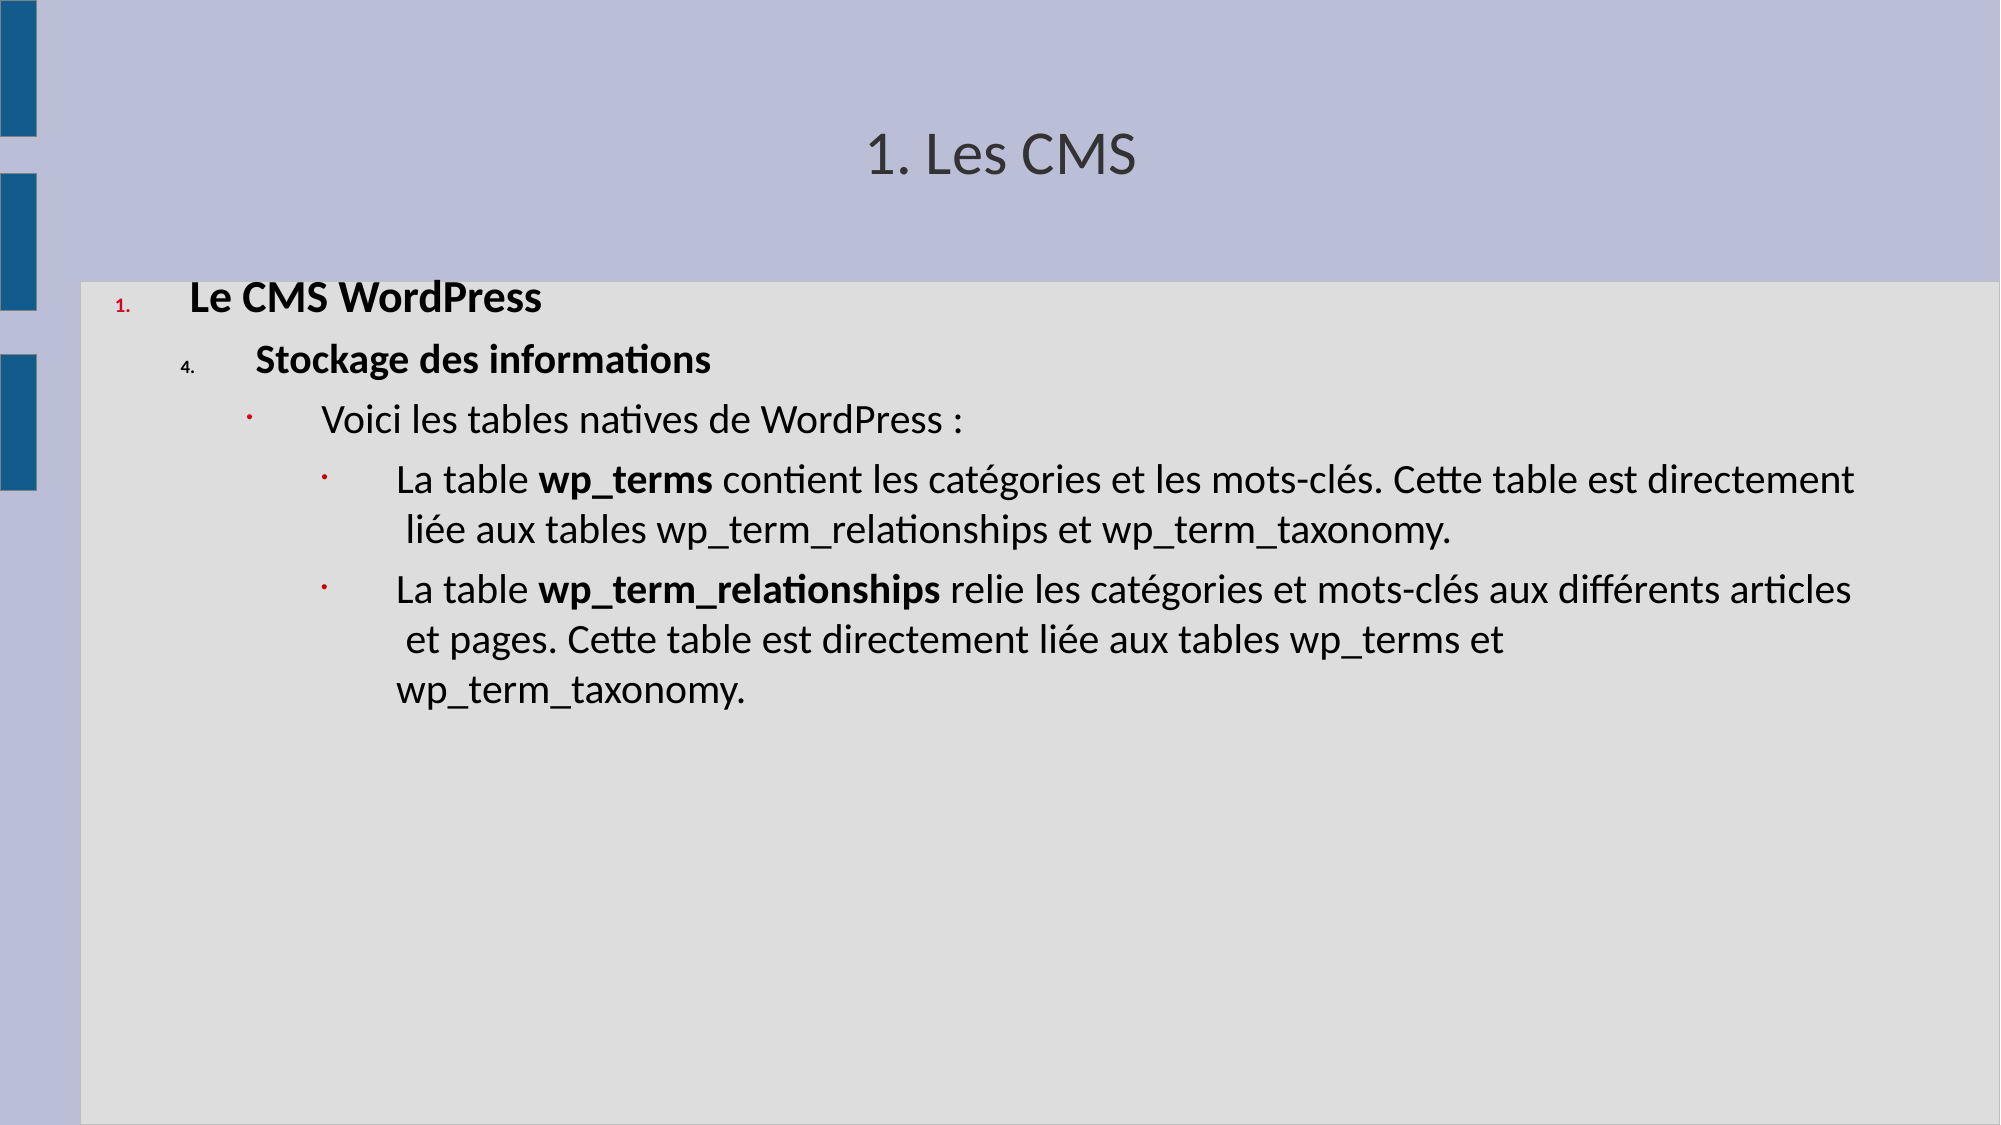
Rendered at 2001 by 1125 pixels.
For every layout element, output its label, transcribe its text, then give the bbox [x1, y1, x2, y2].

title 1. Les CMS [859, 109, 1141, 254]
text_box Le CMS WordPress Stockage des informations Voici les tables natives de WordPress : La table wp_terms contient les catégories et les mots-clés. Cette table est directement liée aux tables wp_term_relationships et wp_term_taxonomy. La table wp_term_relationships relie les catégories et mots-clés aux différents articles et pages. Cette table est directement liée aux tables wp_terms et wp_term_taxonomy. [112, 254, 1861, 713]
